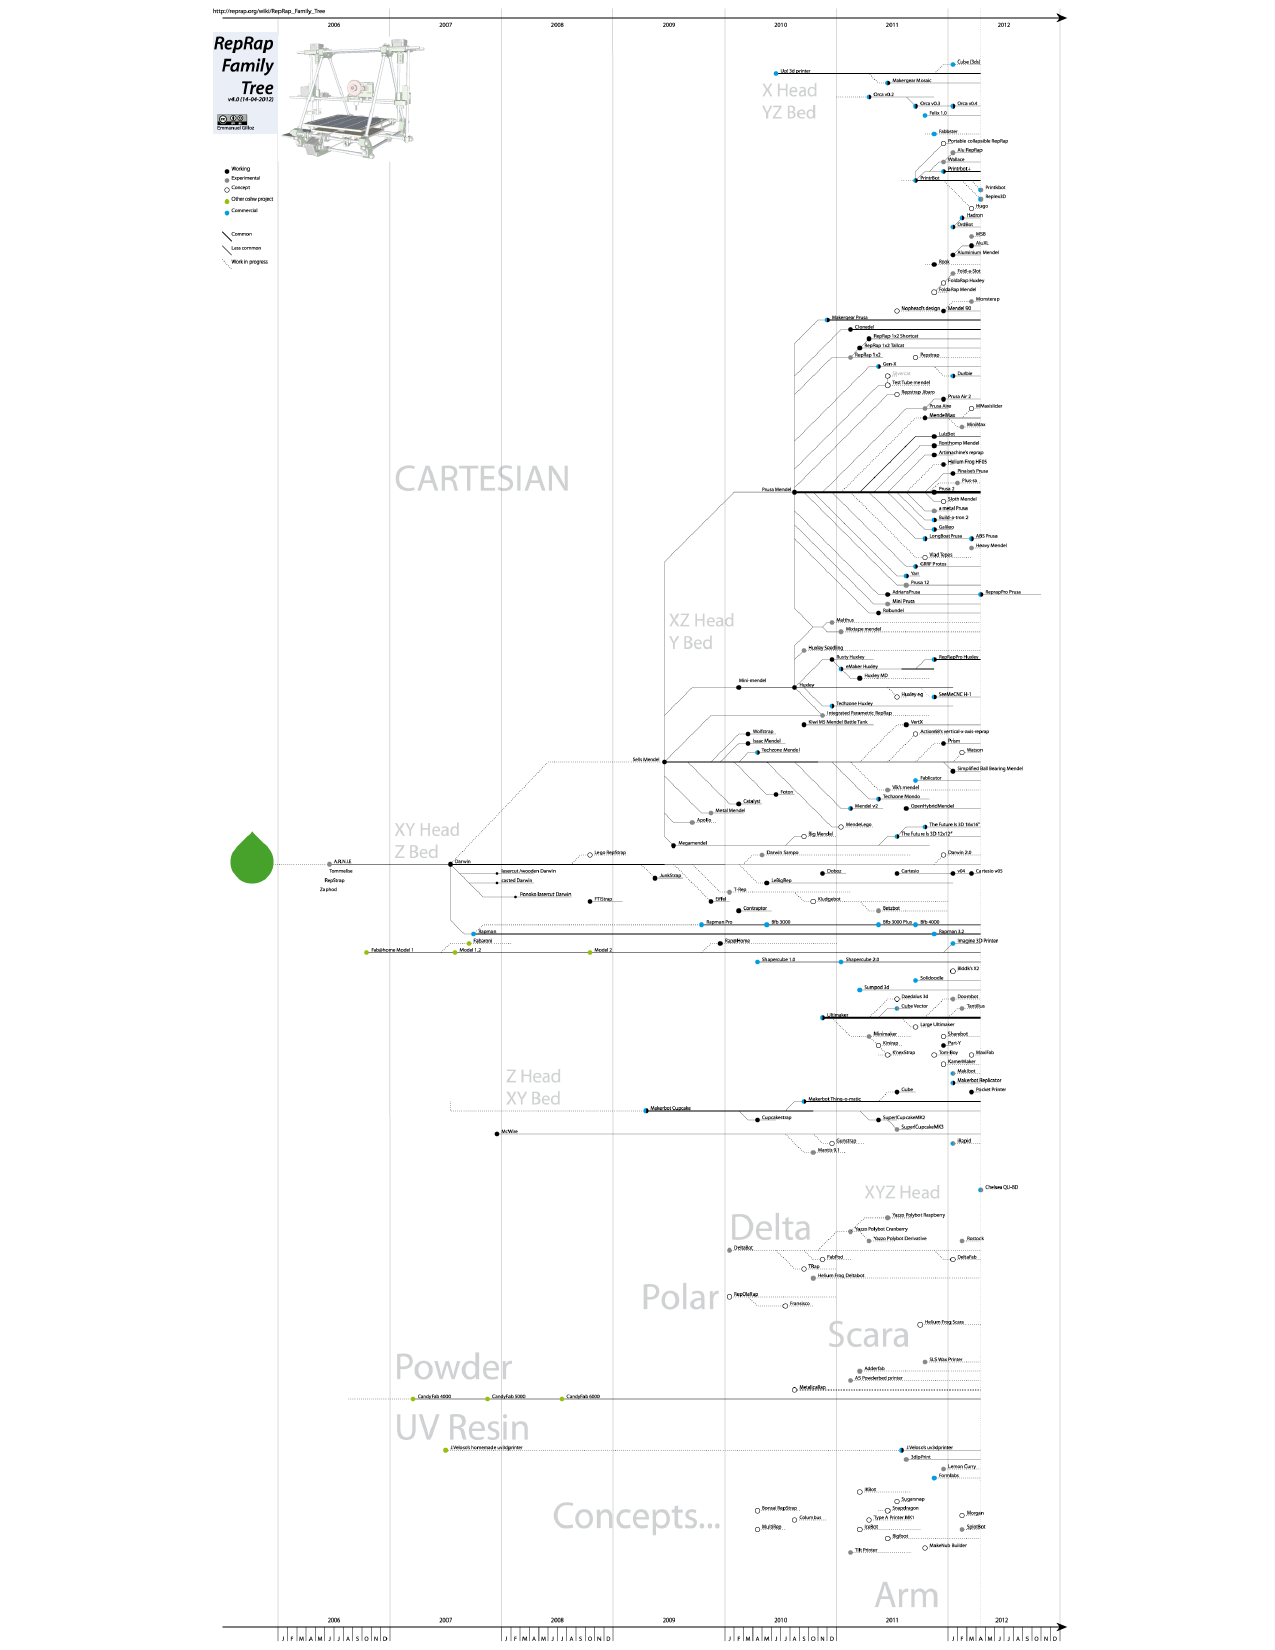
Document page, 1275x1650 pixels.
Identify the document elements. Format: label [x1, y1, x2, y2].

picture [203, 0, 1073, 1650]
